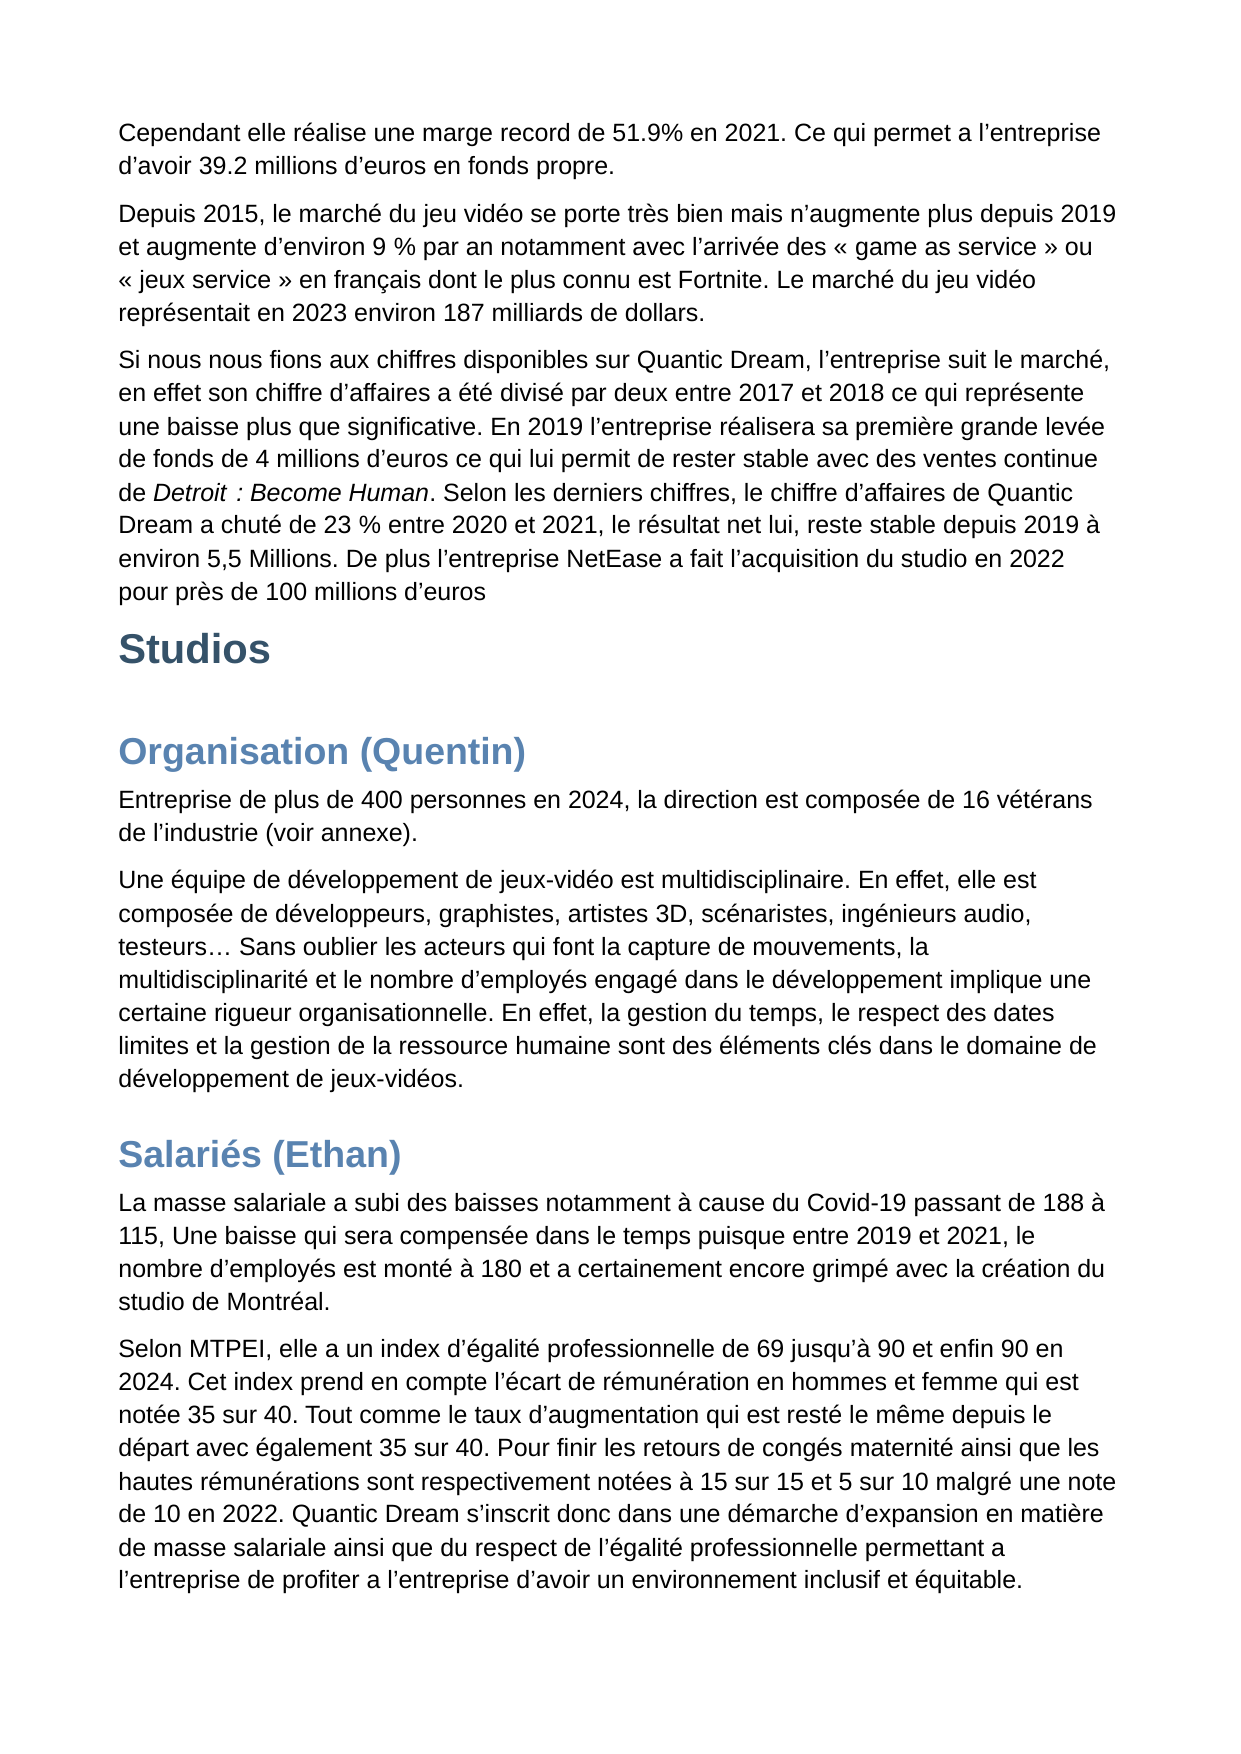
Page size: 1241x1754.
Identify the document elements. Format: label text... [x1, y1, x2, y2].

subtitle Studios [118, 624, 1122, 672]
text La masse salariale a subi des baisses notamment à cause du Covid-19 passant de 188 à 115, Une baisse qui sera compensée dans le temps puisque entre 2019 et 2021, le nombre d’employés est monté à 180 et a certainement encore grimpé avec la création du studio de Montréal. [118, 1188, 1122, 1316]
text Cependant elle réalise une marge record de 51.9% en 2021. Ce qui permet a l’entreprise d’avoir 39.2 millions d’euros en fonds propre. [118, 118, 1122, 180]
text Si nous nous fions aux chiffres disponibles sur Quantic Dream, l’entreprise suit le marché, en effet son chiffre d’affaires a été divisé par deux entre 2017 et 2018 ce qui représente une baisse plus que significative. En 2019 l’entreprise réalisera sa première grande levée de fonds de 4 millions d’euros ce qui lui permit de rester stable avec des ventes continue de Detroit : Become Human. Selon les derniers chiffres, le chiffre d’affaires de Quantic Dream a chuté de 23 % entre 2020 et 2021, le résultat net lui, reste stable depuis 2019 à environ 5,5 Millions. De plus l’entreprise NetEase a fait l’acquisition du studio en 2022 pour près de 100 millions d’euros [118, 345, 1122, 605]
text Depuis 2015, le marché du jeu vidéo se porte très bien mais n’augmente plus depuis 2019 et augmente d’environ 9 % par an notamment avec l’arrivée des « game as service » ou « jeux service » en français dont le plus connu est Fortnite. Le marché du jeu vidéo représentait en 2023 environ 187 milliards de dollars. [118, 199, 1122, 327]
text Selon MTPEI, elle a un index d’égalité professionnelle de 69 jusqu’à 90 et enfin 90 en 2024. Cet index prend en compte l’écart de rémunération en hommes et femme qui est notée 35 sur 40. Tout comme le taux d’augmentation qui est resté le même depuis le départ avec également 35 sur 40. Pour finir les retours de congés maternité ainsi que les hautes rémunérations sont respectivement notées à 15 sur 15 et 5 sur 10 malgré une note de 10 en 2022. Quantic Dream s’inscrit donc dans une démarche d’expansion en matière de masse salariale ainsi que du respect de l’égalité professionnelle permettant a l’entreprise de profiter a l’entreprise d’avoir un environnement inclusif et équitable. [118, 1334, 1122, 1594]
subtitle Organisation (Quentin) [118, 729, 1122, 772]
subtitle Salariés (Ethan) [118, 1132, 1122, 1175]
text Une équipe de développement de jeux-vidéo est multidisciplinaire. En effet, elle est composée de développeurs, graphistes, artistes 3D, scénaristes, ingénieurs audio, testeurs… Sans oublier les acteurs qui font la capture de mouvements, la multidisciplinarité et le nombre d’employés engagé dans le développement implique une certaine rigueur organisationnelle. En effet, la gestion du temps, le respect des dates limites et la gestion de la ressource humaine sont des éléments clés dans le domaine de développement de jeux-vidéos. [118, 866, 1122, 1092]
text Entreprise de plus de 400 personnes en 2024, la direction est composée de 16 vétérans de l’industrie (voir annexe). [118, 785, 1122, 847]
